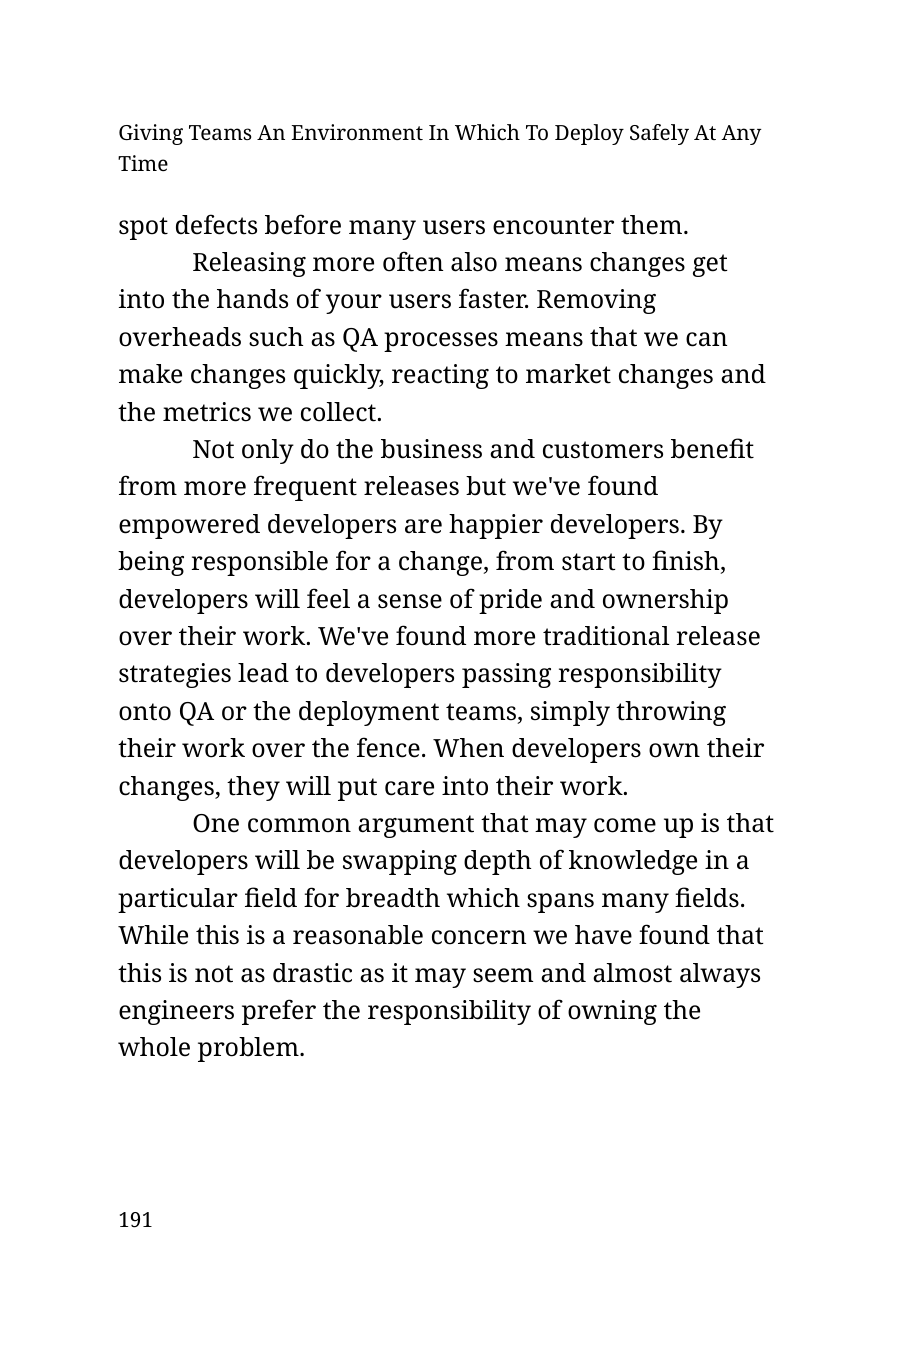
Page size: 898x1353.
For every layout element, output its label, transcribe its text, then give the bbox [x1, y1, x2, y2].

text Not only do the business and customers benefit from more frequent releases but we've found empowered developers are happier developers. By being responsible for a change, from start to finish, developers will feel a sense of pride and ownership over their work. We've found more traditional release strategies lead to developers passing responsibility onto QA or the deployment teams, simply throwing their work over the fence. When developers own their changes, they will put care into their work. [118, 432, 779, 802]
text spot defects before many users encounter them. [118, 207, 779, 241]
text One common argument that may come up is that developers will be swapping depth of knowledge in a particular field for breadth which spans many fields. While this is a reasonable concern we have found that this is not as drastic as it may seem and almost always engineers prefer the responsibility of owning the whole problem. [118, 806, 779, 1064]
text Releasing more often also means changes get into the hands of your users faster. Removing overheads such as QA processes means that we can make changes quickly, reacting to market changes and the metrics we collect. [118, 245, 779, 428]
